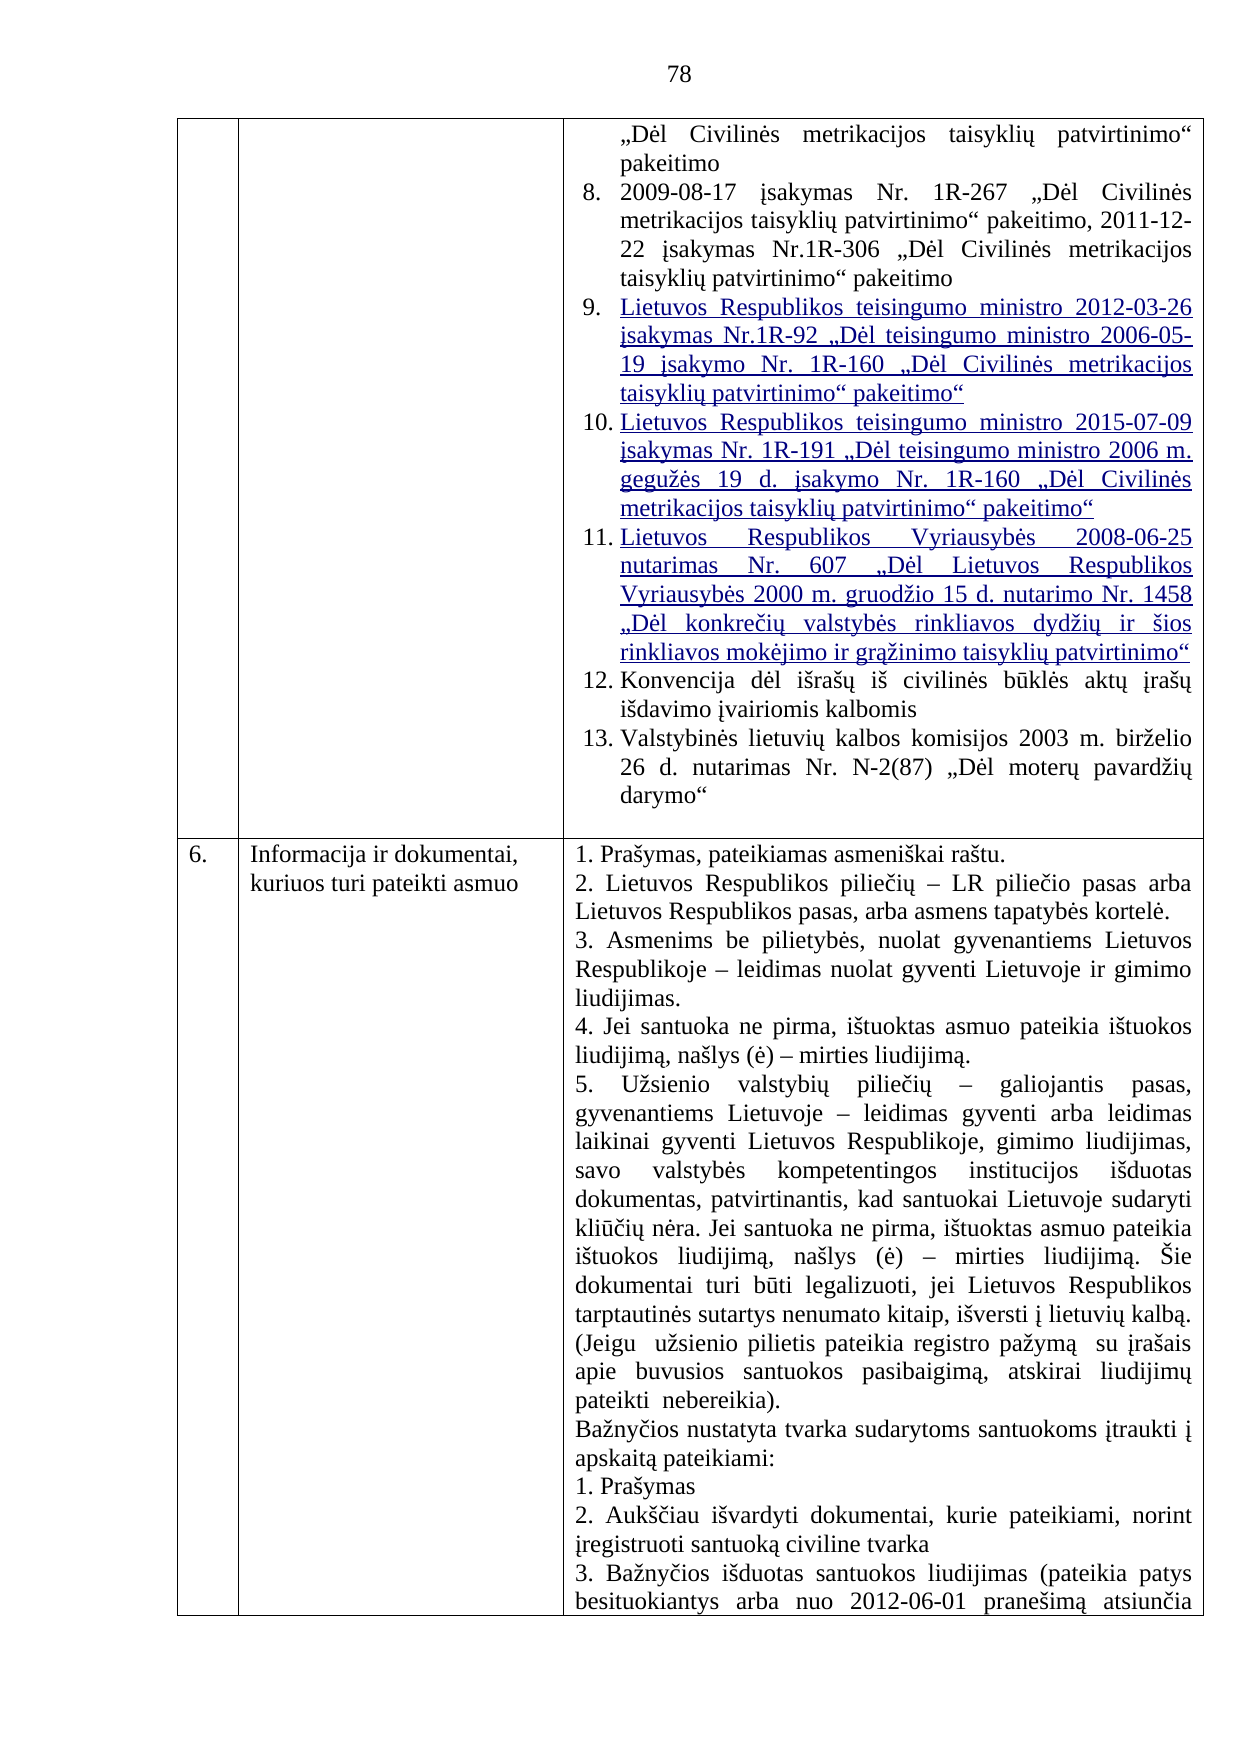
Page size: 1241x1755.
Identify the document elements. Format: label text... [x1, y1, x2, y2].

table_cell Informacija ir dokumentai, kuriuos turi pateikti asmuo [239, 839, 563, 1615]
table_cell [178, 119, 238, 838]
table_cell [239, 119, 563, 838]
table_cell „Dėl Civilinės metrikacijos taisyklių patvirtinimo“ pakeitimo 8. 2009-08-17 įsakymas Nr. 1R-267 „Dėl Civilinės metrikacijos taisyklių patvirtinimo“ pakeitimo, 2011-12-22 įsakymas Nr.1R-306 „Dėl Civilinės metrikacijos taisyklių patvirtinimo“ pakeitimo 9. Lietuvos Respublikos teisingumo ministro 2012-03-26 įsakymas Nr.1R-92 „Dėl teisingumo ministro 2006-05-19 įsakymo Nr. 1R-160 „Dėl Civilinės metrikacijos taisyklių patvirtinimo“ pakeitimo“ 10. Lietuvos Respublikos teisingumo ministro 2015-07-09 įsakymas Nr. 1R-191 „Dėl teisingumo ministro 2006 m. gegužės 19 d. įsakymo Nr. 1R-160 „Dėl Civilinės metrikacijos taisyklių patvirtinimo“ pakeitimo“ 11. Lietuvos Respublikos Vyriausybės 2008-06-25 nutarimas Nr. 607 „Dėl Lietuvos Respublikos Vyriausybės 2000 m. gruodžio 15 d. nutarimo Nr. 1458 „Dėl konkrečių valstybės rinkliavos dydžių ir šios rinkliavos mokėjimo ir grąžinimo taisyklių patvirtinimo“ 12. Konvencija dėl išrašų iš civilinės būklės aktų įrašų išdavimo įvairiomis kalbomis 13. Valstybinės lietuvių kalbos komisijos 2003 m. birželio 26 d. nutarimas Nr. N-2(87) „Dėl moterų pavardžių darymo“ [564, 119, 1203, 838]
table_cell 6. [178, 839, 238, 1615]
table_cell 1. Prašymas, pateikiamas asmeniškai raštu. 2. Lietuvos Respublikos piliečių – LR piliečio pasas arba Lietuvos Respublikos pasas, arba asmens tapatybės kortelė. 3. Asmenims be pilietybės, nuolat gyvenantiems Lietuvos Respublikoje – leidimas nuolat gyventi Lietuvoje ir gimimo liudijimas. 4. Jei santuoka ne pirma, ištuoktas asmuo pateikia ištuokos liudijimą, našlys (ė) – mirties liudijimą. 5. Užsienio valstybių piliečių – galiojantis pasas, gyvenantiems Lietuvoje – leidimas gyventi arba leidimas laikinai gyventi Lietuvos Respublikoje, gimimo liudijimas, savo valstybės kompetentingos institucijos išduotas dokumentas, patvirtinantis, kad santuokai Lietuvoje sudaryti kliūčių nėra. Jei santuoka ne pirma, ištuoktas asmuo pateikia ištuokos liudijimą, našlys (ė) – mirties liudijimą. Šie dokumentai turi būti legalizuoti, jei Lietuvos Respublikos tarptautinės sutartys nenumato kitaip, išversti į lietuvių kalbą. (Jeigu užsienio pilietis pateikia registro pažymą su įrašais apie buvusios santuokos pasibaigimą, atskirai liudijimų pateikti nebereikia). Bažnyčios nustatyta tvarka sudarytoms santuokoms įtraukti į apskaitą pateikiami: 1. Prašymas 2. Aukščiau išvardyti dokumentai, kurie pateikiami, norint įregistruoti santuoką civiline tvarka 3. Bažnyčios išduotas santuokos liudijimas (pateikia patys besituokiantys arba nuo 2012-06-01 pranešimą atsiunčia [564, 839, 1203, 1615]
